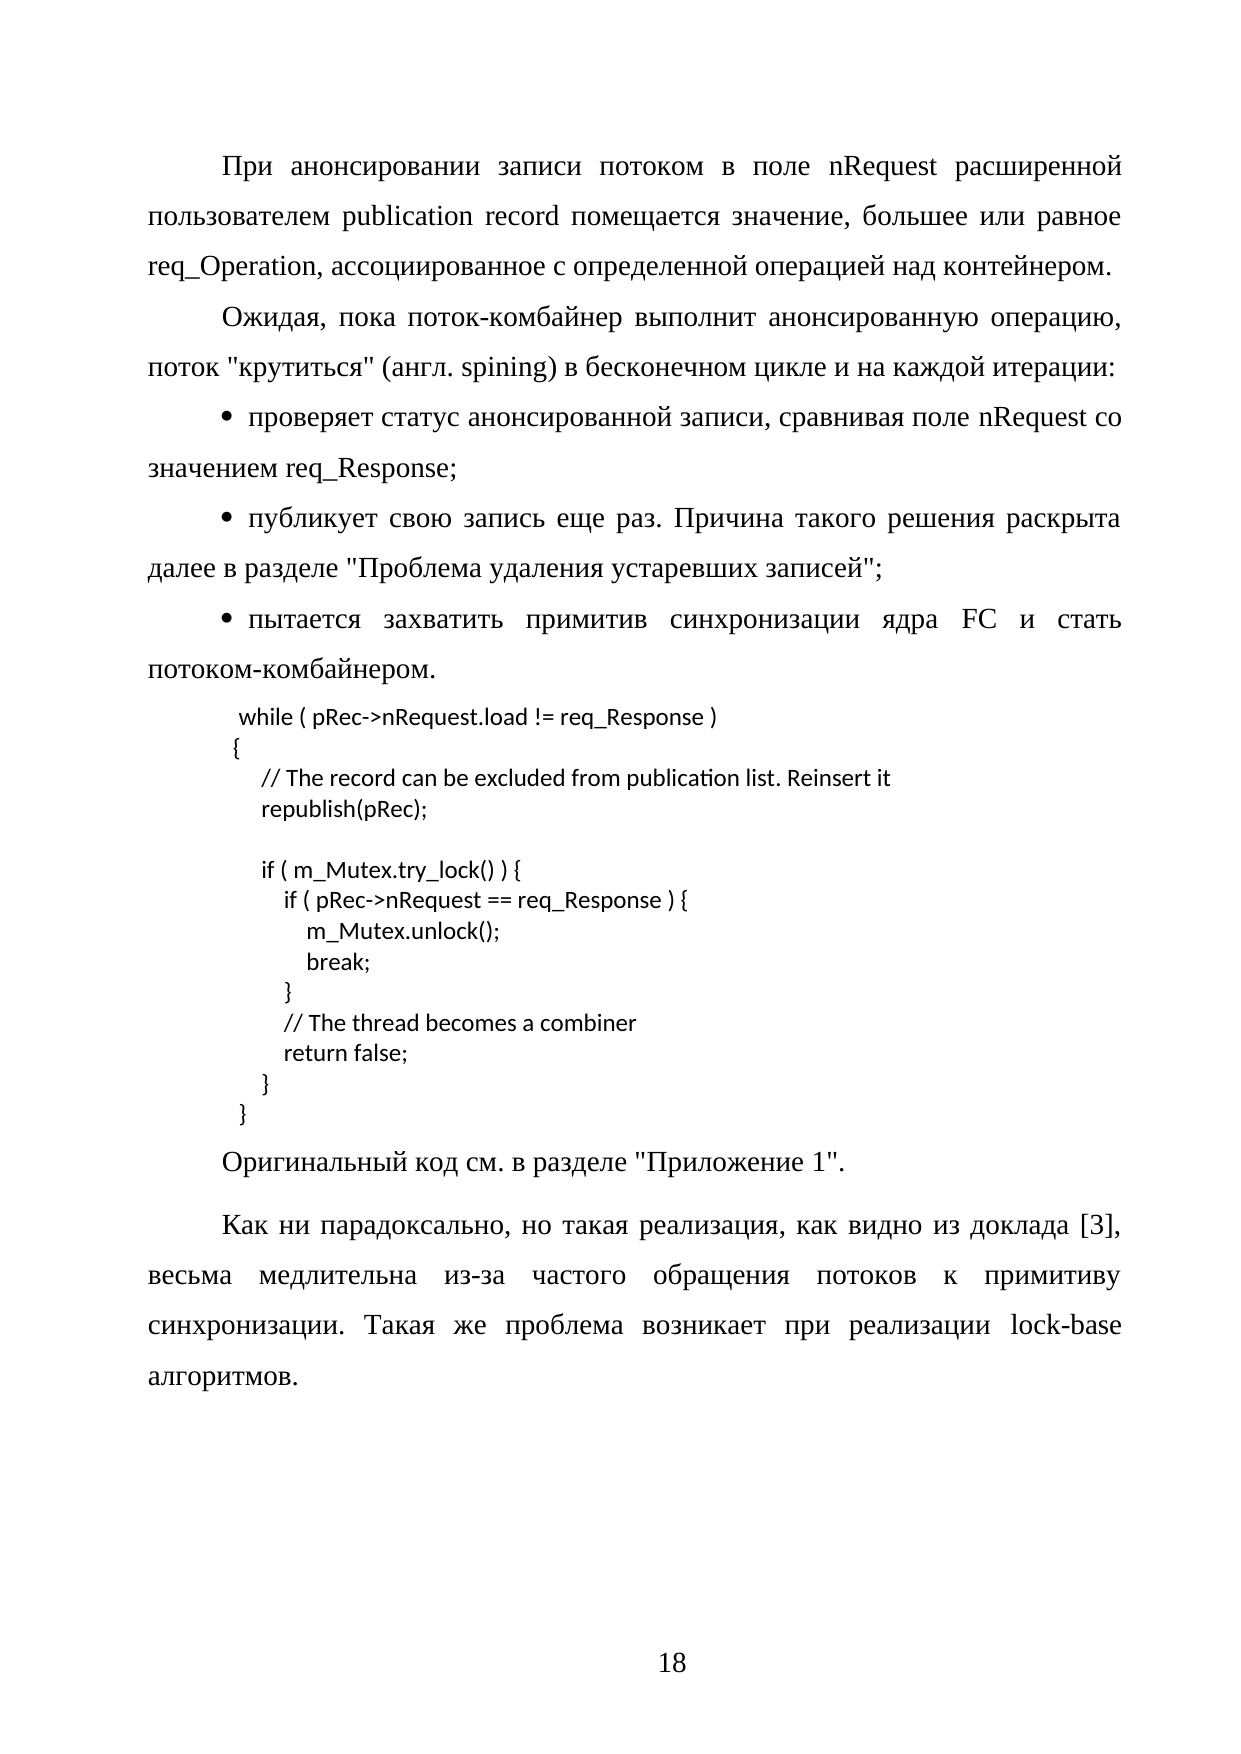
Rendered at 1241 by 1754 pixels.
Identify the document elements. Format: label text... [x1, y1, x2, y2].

text break; [148, 946, 1122, 976]
text Оригинальный код см. в разделе "Приложение 1". [148, 1144, 1122, 1177]
text while ( pRec->nRequest.load != req_Response ) [148, 701, 1122, 732]
text if ( m_Mutex.try_lock() ) { [148, 854, 1122, 884]
text } [148, 1098, 1122, 1129]
text Ожидая, пока поток-комбайнер выполнит анонсированную операцию, поток "крутиться" (англ. spining) в бесконечном цикле и на каждой итерации: [148, 299, 1122, 382]
text if ( pRec->nRequest == req_Response ) { [148, 884, 1122, 915]
list проверяет статус анонсированной записи, сравнивая поле nRequest со значением req_Response; [148, 399, 1122, 483]
text // The thread becomes a combiner [148, 1007, 1122, 1037]
list пытается захватить примитив синхронизации ядра FC и стать потоком-комбайнером. [148, 601, 1122, 685]
text // The record can be excluded from publication list. Reinsert it [148, 762, 1122, 793]
text republish(pRec); [148, 793, 1122, 823]
text } [148, 976, 1122, 1007]
list публикует свою запись еще раз. Причина такого решения раскрыта далее в разделе "Проблема удаления устаревших записей"; [148, 500, 1122, 584]
text } [148, 1068, 1122, 1098]
text При анонсировании записи потоком в поле nRequest расширенной пользователем publication record помещается значение, большее или равное req_Operation, ассоциированное с определенной операцией над контейнером. [148, 148, 1122, 282]
text m_Mutex.unlock(); [148, 915, 1122, 946]
text { [148, 732, 1122, 762]
text return false; [148, 1037, 1122, 1068]
text Как ни парадоксально, но такая реализация, как видно из доклада [3], весьма медлительна из-за частого обращения потоков к примитиву синхронизации. Такая же проблема возникает при реализации lock-base алгоритмов. [148, 1207, 1122, 1391]
